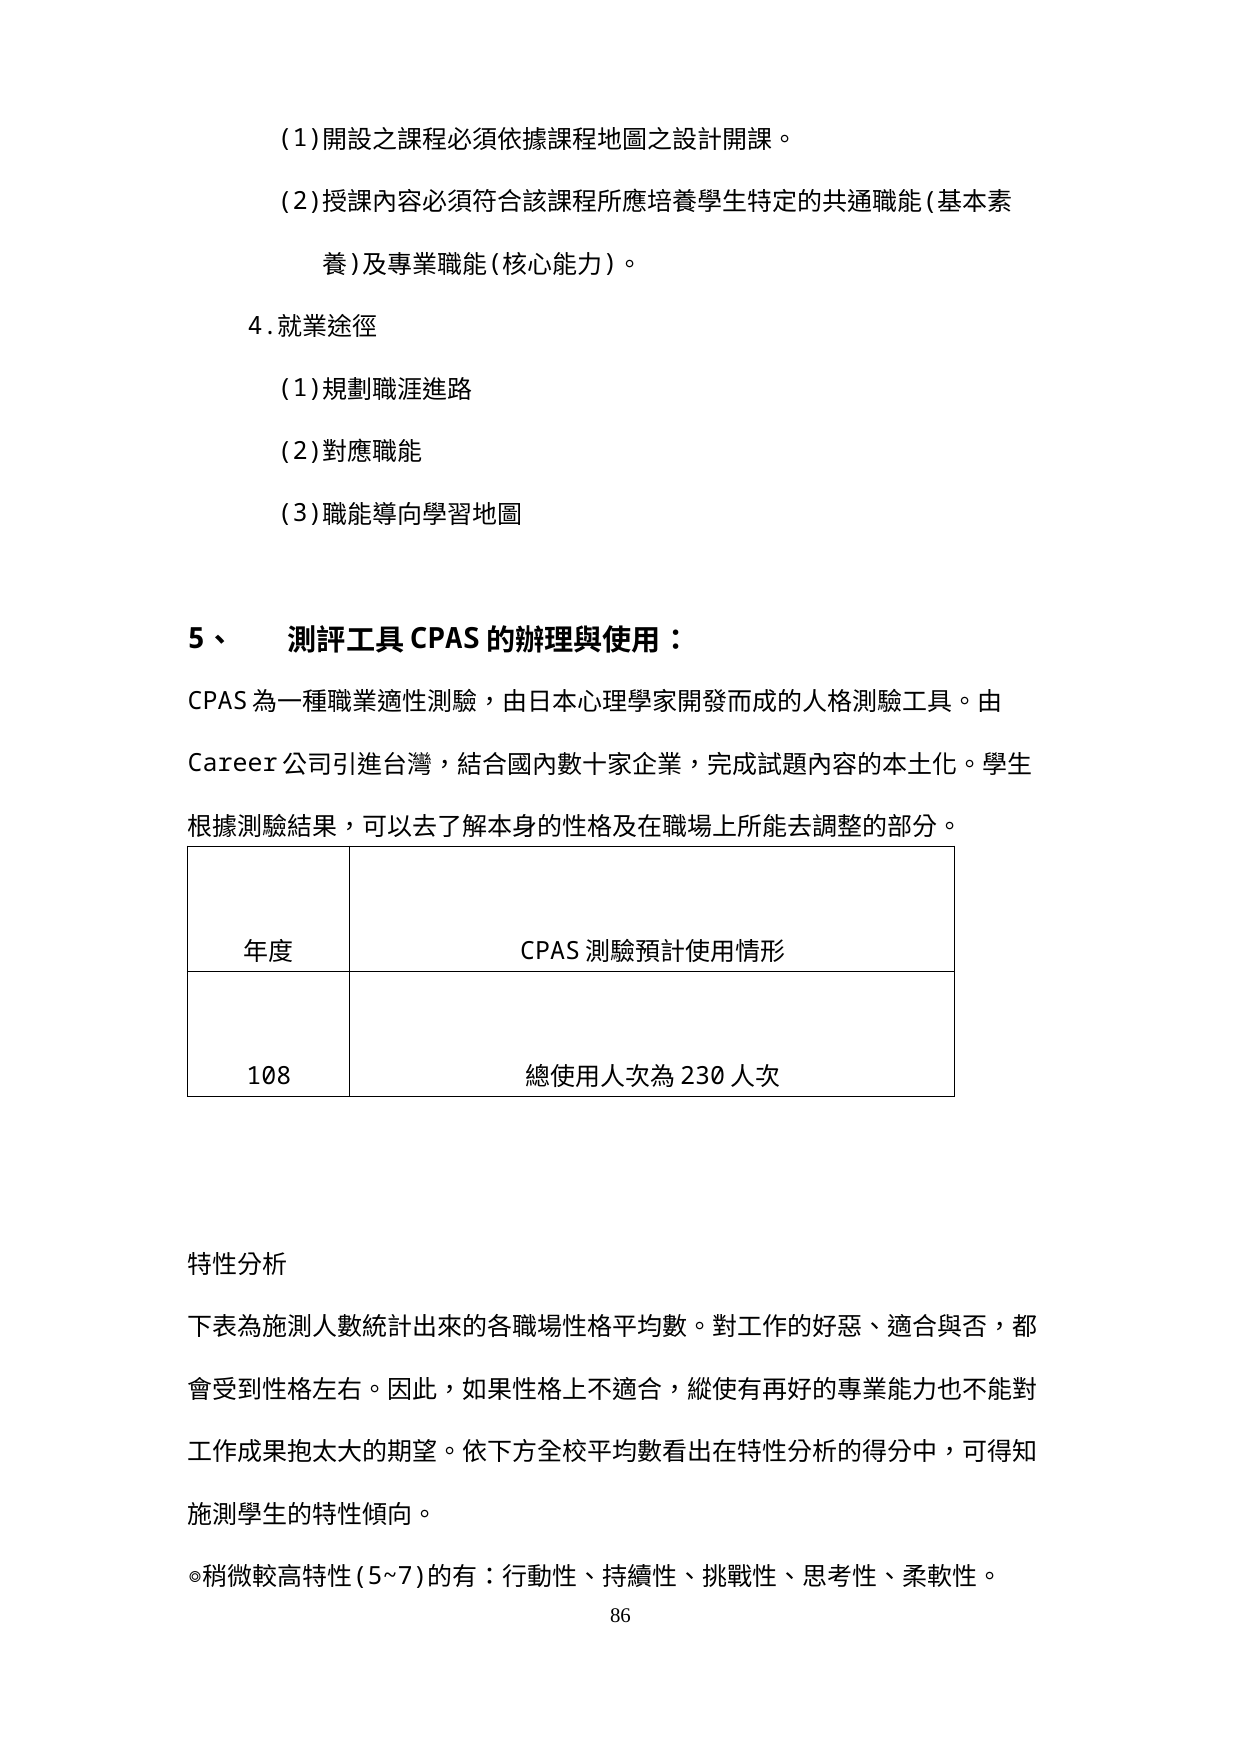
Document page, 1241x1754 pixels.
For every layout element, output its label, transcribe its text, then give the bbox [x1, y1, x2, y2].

text (1)規劃職涯進路 [187, 346, 1053, 408]
table_cell 108 [188, 972, 349, 1096]
text (2)授課內容必須符合該課程所應培養學生特定的共通職能(基本素 [187, 158, 1053, 221]
text 特性分析 [187, 1221, 1053, 1283]
text (1)開設之課程必須依據課程地圖之設計開課。 [187, 96, 1053, 158]
list 測評工具CPAS的辦理與使用： [187, 596, 1053, 658]
text 養)及專業職能(核心能力)。 [187, 221, 1053, 283]
text (3)職能導向學習地圖 [187, 471, 1053, 533]
table_header 年度 [188, 847, 349, 971]
table_cell 總使用人次為230人次 [350, 972, 954, 1096]
text 4.就業途徑 [187, 283, 1053, 346]
table_header CPAS測驗預計使用情形 [350, 847, 954, 971]
text ◎稍微較高特性(5~7)的有：行動性、持續性、挑戰性、思考性、柔軟性。 [187, 1533, 1053, 1596]
text (2)對應職能 [187, 408, 1053, 471]
text CPAS為一種職業適性測驗，由日本心理學家開發而成的人格測驗工具。由Career公司引進台灣，結合國內數十家企業，完成試題內容的本土化。學生根據測驗結果，可以去了解本身的性格及在職場上所能去調整的部分。 [187, 658, 1053, 846]
text 下表為施測人數統計出來的各職場性格平均數。對工作的好惡、適合與否，都會受到性格左右。因此，如果性格上不適合，縱使有再好的專業能力也不能對工作成果抱太大的期望。依下方全校平均數看出在特性分析的得分中，可得知施測學生的特性傾向。 [187, 1283, 1053, 1533]
